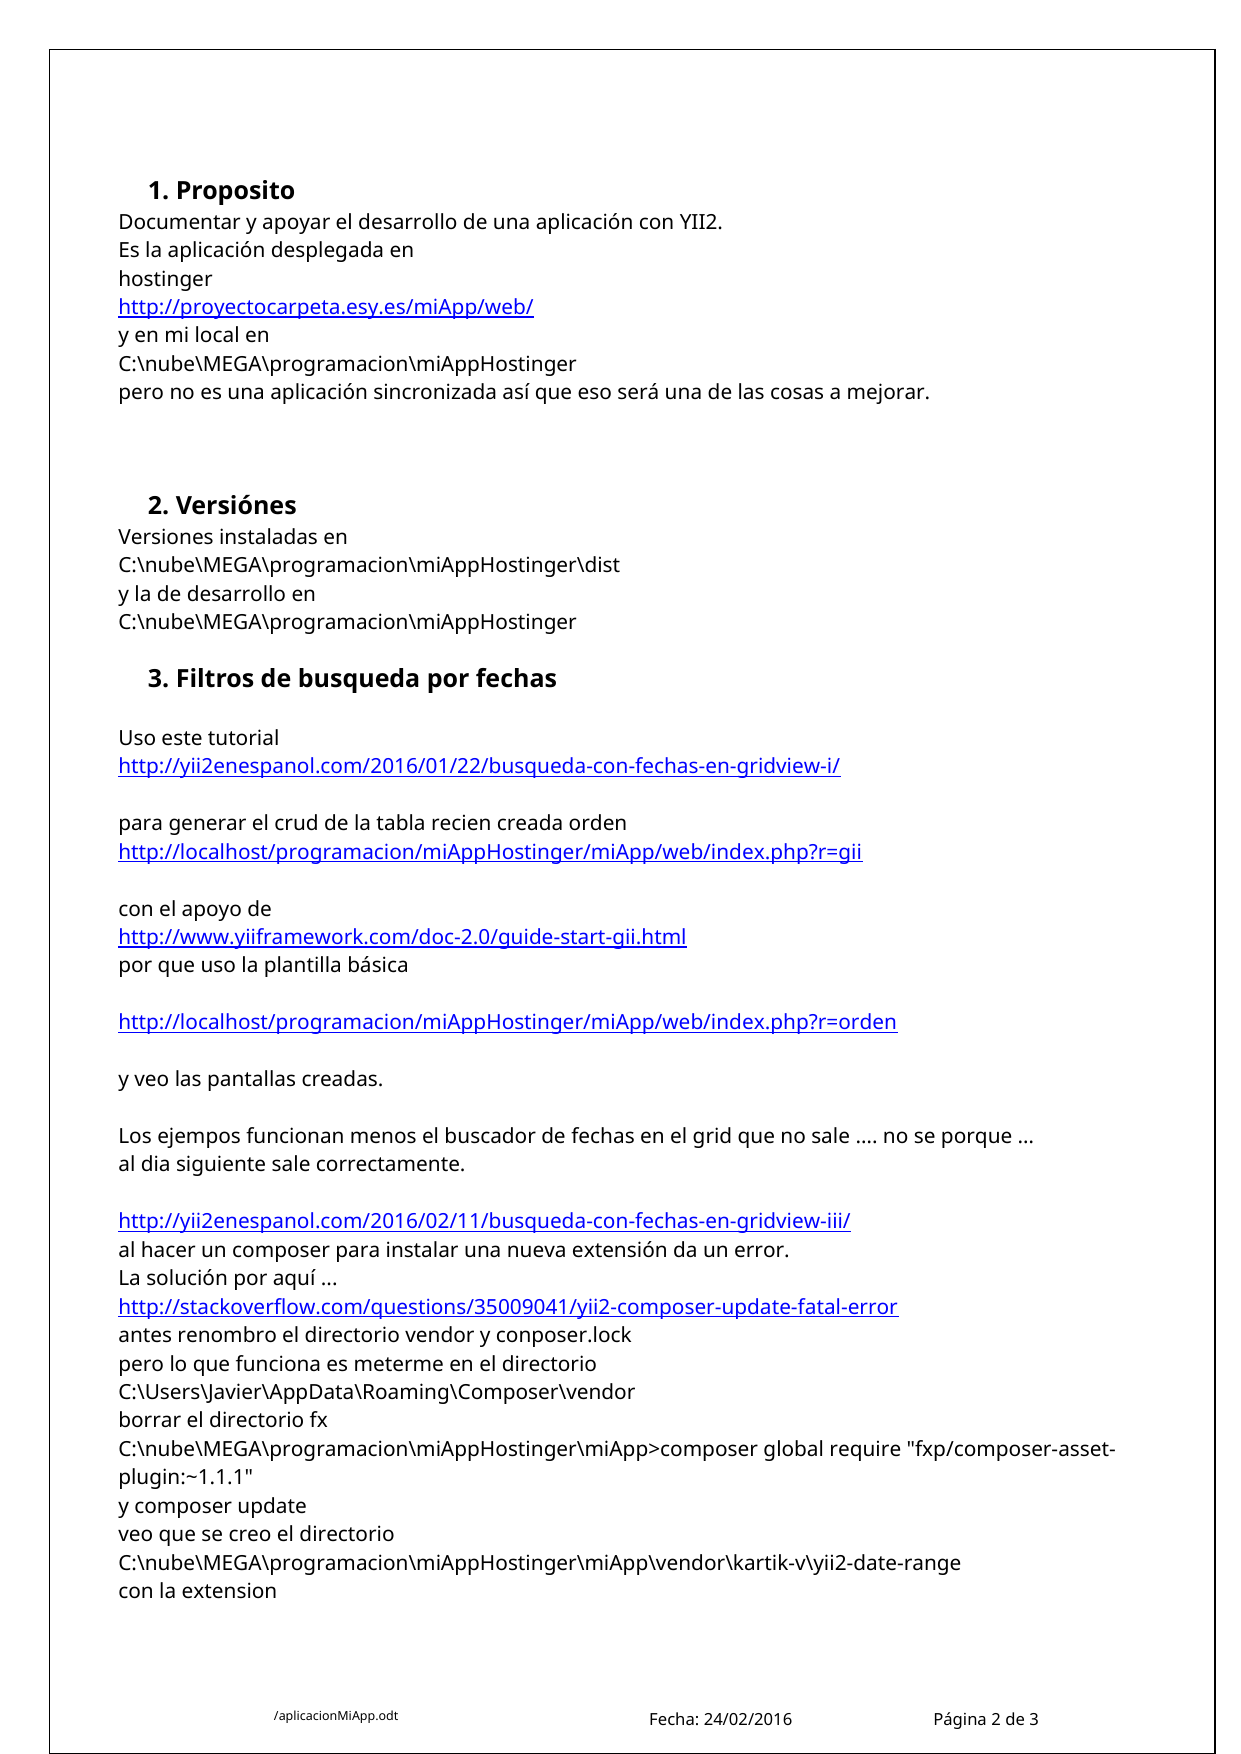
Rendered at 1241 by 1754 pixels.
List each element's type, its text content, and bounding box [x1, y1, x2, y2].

text http://localhost/programacion/miAppHostinger/miApp/web/index.php?r=gii [118, 837, 1146, 865]
text al hacer un composer para instalar una nueva extensión da un error. [118, 1235, 1146, 1263]
text http://www.yiiframework.com/doc-2.0/guide-start-gii.html [118, 922, 1146, 951]
text C:\nube\MEGA\programacion\miAppHostinger\dist [118, 550, 1146, 579]
text pero no es una aplicación sincronizada así que eso será una de las cosas a mejorar. [118, 377, 1146, 406]
text Es la aplicación desplegada en [118, 235, 1146, 264]
text http://proyectocarpeta.esy.es/miApp/web/ [118, 292, 1146, 321]
text C:\nube\MEGA\programacion\miAppHostinger [118, 349, 1146, 377]
text Versiones instaladas en [118, 522, 1146, 550]
text http://yii2enespanol.com/2016/01/22/busqueda-con-fechas-en-gridview-i/ [118, 751, 1146, 780]
text http://yii2enespanol.com/2016/02/11/busqueda-con-fechas-en-gridview-iii/ [118, 1206, 1146, 1235]
text y la de desarrollo en [118, 579, 1146, 607]
text Documentar y apoyar el desarrollo de una aplicación con YII2. [118, 207, 1146, 235]
text http://localhost/programacion/miAppHostinger/miApp/web/index.php?r=orden [118, 1007, 1146, 1036]
text La solución por aquí ... [118, 1263, 1146, 1292]
subtitle Filtros de busqueda por fechas [118, 661, 1146, 694]
text al dia siguiente sale correctamente. [118, 1149, 1146, 1178]
subtitle Versiónes [118, 488, 1146, 522]
text con el apoyo de [118, 894, 1146, 922]
text Uso este tutorial [118, 723, 1146, 751]
text y veo las pantallas creadas. [118, 1064, 1146, 1093]
text por que uso la plantilla básica [118, 951, 1146, 979]
text C:\Users\Javier\AppData\Roaming\Composer\vendor [118, 1377, 1146, 1406]
text para generar el crud de la tabla recien creada orden [118, 808, 1146, 837]
text y en mi local en [118, 321, 1146, 349]
text C:\nube\MEGA\programacion\miAppHostinger [118, 607, 1146, 636]
text borrar el directorio fx [118, 1406, 1146, 1434]
text pero lo que funciona es meterme en el directorio [118, 1349, 1146, 1377]
text y composer update [118, 1491, 1146, 1519]
text veo que se creo el directorio [118, 1519, 1146, 1548]
text antes renombro el directorio vendor y conposer.lock [118, 1320, 1146, 1349]
text C:\nube\MEGA\programacion\miAppHostinger\miApp>composer global require "fxp/composer-asset-plugin:~1.1.1" [118, 1434, 1146, 1491]
subtitle Proposito [118, 173, 1146, 207]
text C:\nube\MEGA\programacion\miAppHostinger\miApp\vendor\kartik-v\yii2-date-range [118, 1548, 1146, 1576]
text http://stackoverflow.com/questions/35009041/yii2-composer-update-fatal-error [118, 1292, 1146, 1320]
text hostinger [118, 264, 1146, 292]
text con la extension [118, 1576, 1146, 1604]
text Los ejempos funcionan menos el buscador de fechas en el grid que no sale …. no se porque … [118, 1121, 1146, 1149]
